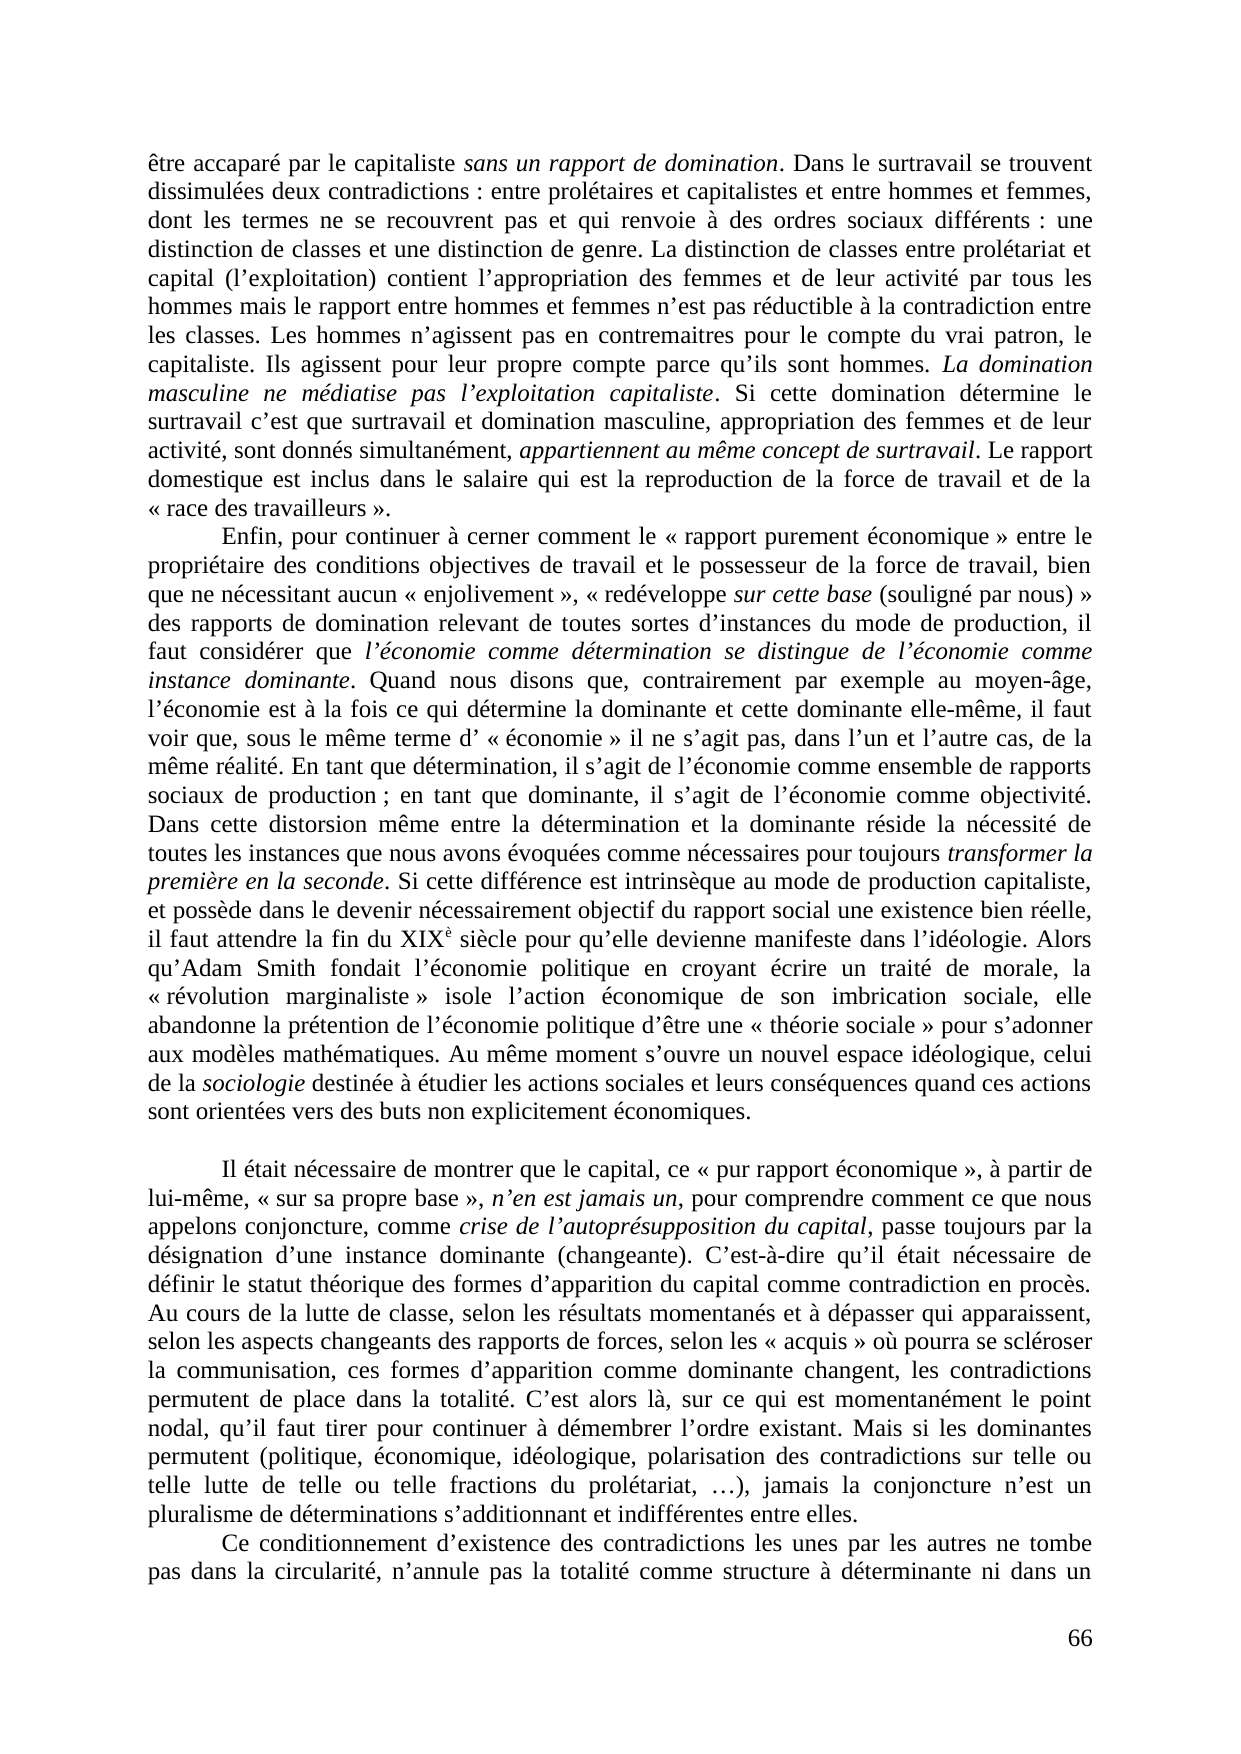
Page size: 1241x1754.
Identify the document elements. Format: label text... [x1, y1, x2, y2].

text Enfin, pour continuer à cerner comment le « rapport purement économique » entre le propriétaire des conditions objectives de travail et le possesseur de la force de travail, bien que ne nécessitant aucun « enjolivement », « redéveloppe sur cette base (souligné par nous) » des rapports de domination relevant de toutes sortes d’instances du mode de production, il faut considérer que l’économie comme détermination se distingue de l’économie comme instance dominante. Quand nous disons que, contrairement par exemple au moyen-âge, l’économie est à la fois ce qui détermine la dominante et cette dominante elle-même, il faut voir que, sous le même terme d’ « économie » il ne s’agit pas, dans l’un et l’autre cas, de la même réalité. En tant que détermination, il s’agit de l’économie comme ensemble de rapports sociaux de production ; en tant que dominante, il s’agit de l’économie comme objectivité. Dans cette distorsion même entre la détermination et la dominante réside la nécessité de toutes les instances que nous avons évoquées comme nécessaires pour toujours transformer la première en la seconde. Si cette différence est intrinsèque au mode de production capitaliste, et possède dans le devenir nécessairement objectif du rapport social une existence bien réelle, il faut attendre la fin du XIXè siècle pour qu’elle devienne manifeste dans l’idéologie. Alors qu’Adam Smith fondait l’économie politique en croyant écrire un traité de morale, la « révolution marginaliste » isole l’action économique de son imbrication sociale, elle abandonne la prétention de l’économie politique d’être une « théorie sociale » pour s’adonner aux modèles mathématiques. Au même moment s’ouvre un nouvel espace idéologique, celui de la sociologie destinée à étudier les actions sociales et leurs conséquences quand ces actions sont orientées vers des buts non explicitement économiques. [148, 521, 1093, 1125]
text être accaparé par le capitaliste sans un rapport de domination. Dans le surtravail se trouvent dissimulées deux contradictions : entre prolétaires et capitalistes et entre hommes et femmes, dont les termes ne se recouvrent pas et qui renvoie à des ordres sociaux différents : une distinction de classes et une distinction de genre. La distinction de classes entre prolétariat et capital (l’exploitation) contient l’appropriation des femmes et de leur activité par tous les hommes mais le rapport entre hommes et femmes n’est pas réductible à la contradiction entre les classes. Les hommes n’agissent pas en contremaitres pour le compte du vrai patron, le capitaliste. Ils agissent pour leur propre compte parce qu’ils sont hommes. La domination masculine ne médiatise pas l’exploitation capitaliste. Si cette domination détermine le surtravail c’est que surtravail et domination masculine, appropriation des femmes et de leur activité, sont donnés simultanément, appartiennent au même concept de surtravail. Le rapport domestique est inclus dans le salaire qui est la reproduction de la force de travail et de la « race des travailleurs ». [148, 148, 1093, 521]
text Il était nécessaire de montrer que le capital, ce « pur rapport économique », à partir de lui-même, « sur sa propre base », n’en est jamais un, pour comprendre comment ce que nous appelons conjoncture, comme crise de l’autoprésupposition du capital, passe toujours par la désignation d’une instance dominante (changeante). C’est-à-dire qu’il était nécessaire de définir le statut théorique des formes d’apparition du capital comme contradiction en procès. Au cours de la lutte de classe, selon les résultats momentanés et à dépasser qui apparaissent, selon les aspects changeants des rapports de forces, selon les « acquis » où pourra se scléroser la communisation, ces formes d’apparition comme dominante changent, les contradictions permutent de place dans la totalité. C’est alors là, sur ce qui est momentanément le point nodal, qu’il faut tirer pour continuer à démembrer l’ordre existant. Mais si les dominantes permutent (politique, économique, idéologique, polarisation des contradictions sur telle ou telle lutte de telle ou telle fractions du prolétariat, …), jamais la conjoncture n’est un pluralisme de déterminations s’additionnant et indifférentes entre elles. [148, 1154, 1093, 1528]
text Ce conditionnement d’existence des contradictions les unes par les autres ne tombe pas dans la circularité, n’annule pas la totalité comme structure à déterminante ni dans un [148, 1528, 1093, 1585]
